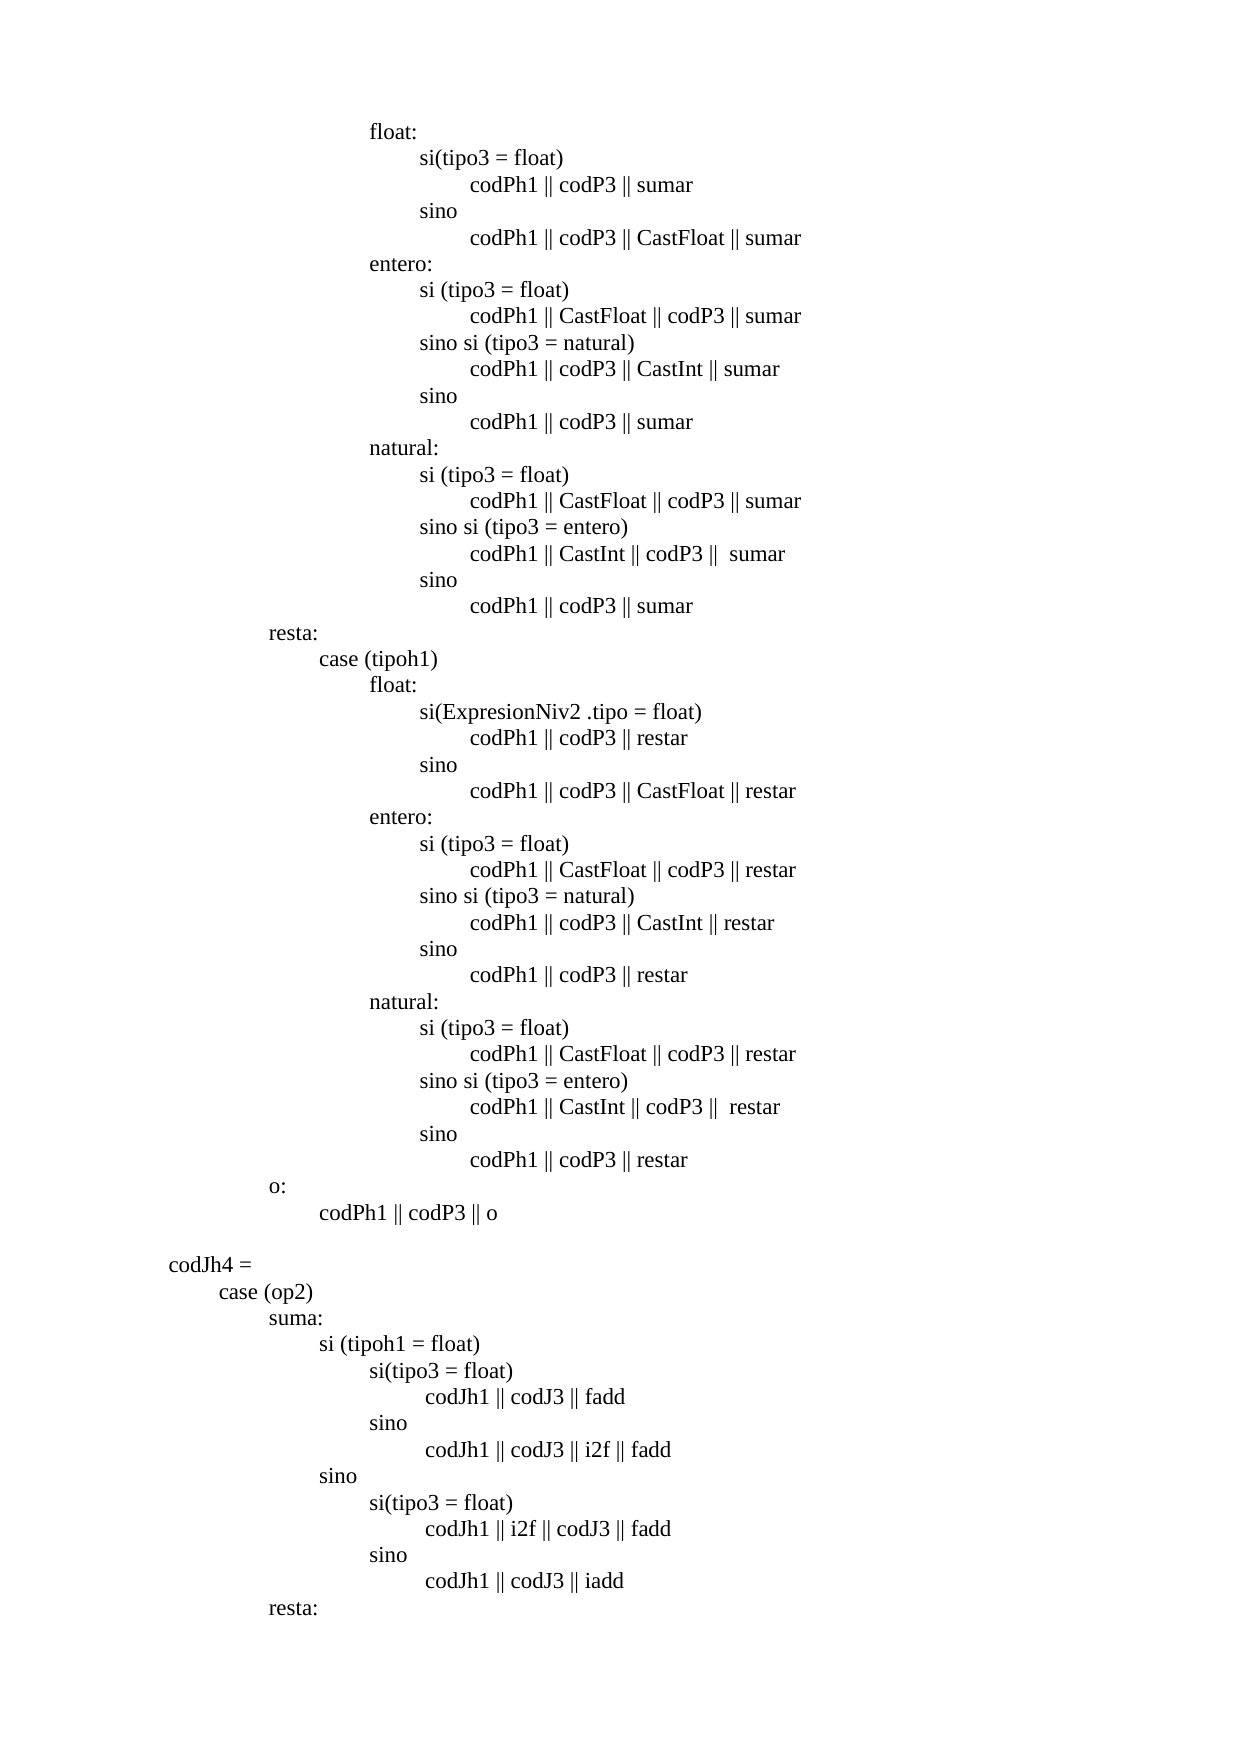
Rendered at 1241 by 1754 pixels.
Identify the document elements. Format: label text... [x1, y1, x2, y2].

text case (op2) [118, 1278, 1122, 1304]
text sino si (tipo3 = entero) [118, 1067, 1122, 1093]
text entero: [118, 803, 1122, 830]
text codPh1 || CastInt || codP3 || sumar [118, 540, 1122, 566]
text float: [118, 672, 1122, 698]
text codPh1 || codP3 || CastInt || restar [118, 909, 1122, 935]
text sino si (tipo3 = natural) [118, 329, 1122, 355]
text float: [118, 118, 1122, 144]
text codPh1 || codP3 || sumar [118, 171, 1122, 197]
text sino [118, 382, 1122, 408]
text sino [118, 1541, 1122, 1568]
text sino [118, 1462, 1122, 1488]
text si (tipo3 = float) [118, 461, 1122, 487]
text codPh1 || codP3 || sumar [118, 592, 1122, 619]
text codPh1 || codP3 || o [118, 1199, 1122, 1225]
text sino [118, 566, 1122, 592]
text codPh1 || CastFloat || codP3 || sumar [118, 303, 1122, 329]
text resta: [118, 1594, 1122, 1620]
text entero: [118, 250, 1122, 276]
text sino [118, 197, 1122, 223]
text sino [118, 1409, 1122, 1436]
text si (tipo3 = float) [118, 276, 1122, 303]
text case (tipoh1) [118, 645, 1122, 672]
text codPh1 || CastFloat || codP3 || sumar [118, 487, 1122, 513]
text codPh1 || codP3 || restar [118, 724, 1122, 751]
text codPh1 || CastFloat || codP3 || restar [118, 856, 1122, 882]
text codPh1 || codP3 || restar [118, 961, 1122, 988]
text natural: [118, 434, 1122, 461]
text codPh1 || CastFloat || codP3 || restar [118, 1041, 1122, 1067]
text si(tipo3 = float) [118, 144, 1122, 171]
text natural: [118, 988, 1122, 1014]
text o: [118, 1172, 1122, 1199]
text si (tipo3 = float) [118, 1014, 1122, 1041]
text codJh1 || codJ3 || fadd [118, 1383, 1122, 1409]
text codPh1 || codP3 || CastFloat || restar [118, 777, 1122, 803]
text sino [118, 935, 1122, 961]
text codJh1 || codJ3 || i2f || fadd [118, 1436, 1122, 1462]
text codPh1 || CastInt || codP3 || restar [118, 1093, 1122, 1119]
text sino si (tipo3 = natural) [118, 882, 1122, 909]
text codPh1 || codP3 || CastFloat || sumar [118, 223, 1122, 250]
text resta: [118, 619, 1122, 645]
text codJh1 || i2f || codJ3 || fadd [118, 1515, 1122, 1541]
text si (tipo3 = float) [118, 830, 1122, 856]
text codJh1 || codJ3 || iadd [118, 1568, 1122, 1594]
text sino [118, 751, 1122, 777]
text codPh1 || codP3 || CastInt || sumar [118, 355, 1122, 382]
text sino [118, 1119, 1122, 1146]
text codPh1 || codP3 || restar [118, 1146, 1122, 1172]
text sino si (tipo3 = entero) [118, 513, 1122, 540]
text si(tipo3 = float) [118, 1488, 1122, 1515]
text si(ExpresionNiv2 .tipo = float) [118, 698, 1122, 724]
text si (tipoh1 = float) [118, 1330, 1122, 1357]
text suma: [118, 1304, 1122, 1330]
text codPh1 || codP3 || sumar [118, 408, 1122, 434]
text codJh4 = [118, 1251, 1122, 1278]
text si(tipo3 = float) [118, 1357, 1122, 1383]
